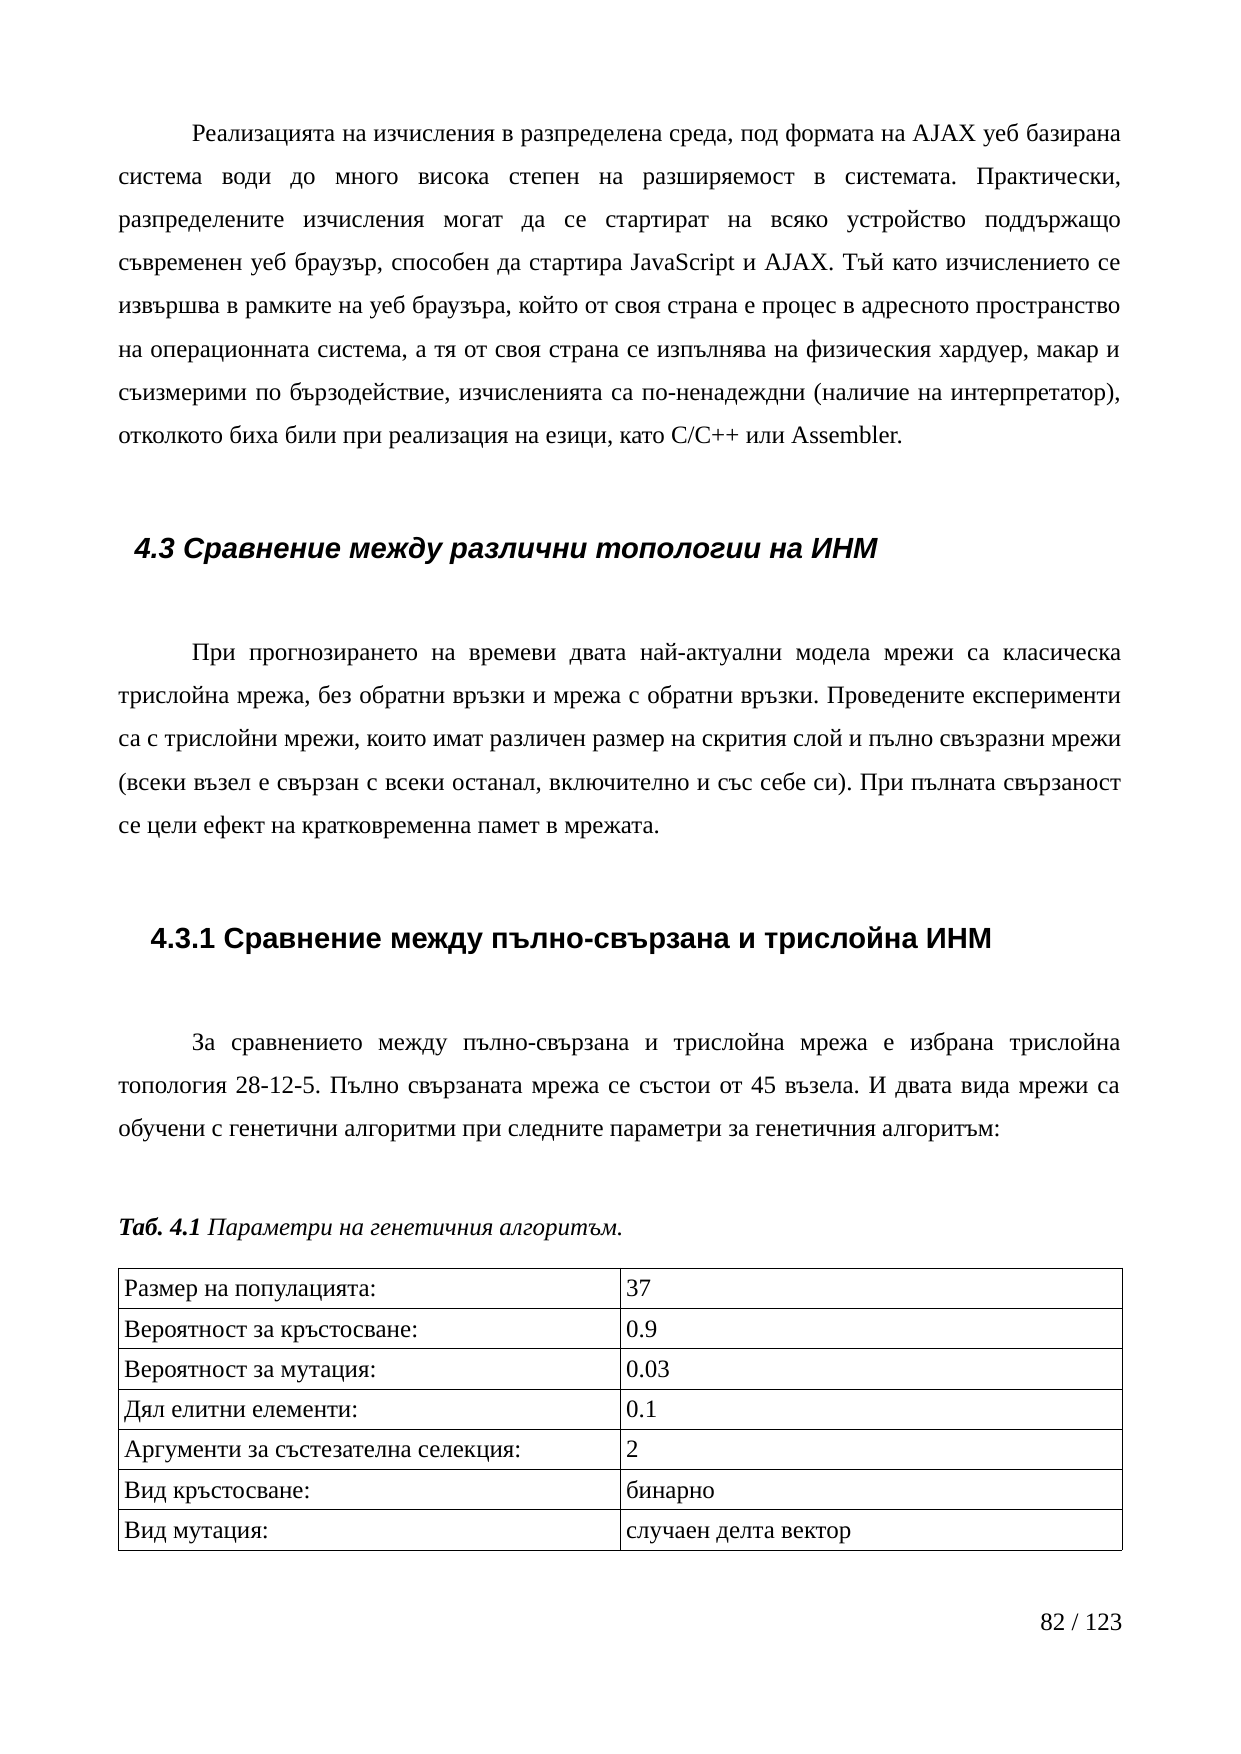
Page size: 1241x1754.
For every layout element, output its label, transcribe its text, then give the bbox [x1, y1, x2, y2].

table_cell Вид мутация: [119, 1510, 620, 1550]
table_cell случаен делта вектор [621, 1510, 1122, 1550]
text Таб. 4.1 Параметри на генетичния алгоритъм. [118, 1212, 1122, 1241]
table_cell 0.1 [621, 1390, 1122, 1429]
text За сравнението между пълно-свързана и трислойна мрежа е избрана трислойна топология 28-12-5. Пълно свързаната мрежа се състои от 45 възела. И двата вида мрежи са обучени с генетични алгоритми при следните параметри за генетичния алгоритъм: [118, 1027, 1122, 1142]
table_cell Дял елитни елементи: [119, 1390, 620, 1429]
table_cell Вероятност за мутация: [119, 1349, 620, 1388]
table_cell 2 [621, 1430, 1122, 1469]
table_cell Аргументи за състезателна селекция: [119, 1430, 620, 1469]
table_cell Вид кръстосване: [119, 1470, 620, 1509]
text При прогнозирането на времеви двата най-актуални модела мрежи са класическа трислойна мрежа, без обратни връзки и мрежа с обратни връзки. Проведените експерименти са с трислойни мрежи, които имат различен размер на скрития слой и пълно свъзразни мрежи (всеки възел е свързан с всеки останал, включително и със себе си). При пълната свързаност се цели ефект на кратковременна памет в мрежата. [118, 637, 1122, 838]
table_cell 0.9 [621, 1309, 1122, 1348]
table_cell Вероятност за кръстосване: [119, 1309, 620, 1348]
table_header Размер на популацията: [119, 1269, 620, 1308]
text Реализацията на изчисления в разпределена среда, под формата на AJAX уеб базирана система води до много висока степен на разширяемост в системата. Практически, разпределените изчисления могат да се стартират на всяко устройство поддържащо съвременен уеб браузър, способен да стартира JavaScript и AJAX. Тъй като изчислението се извършва в рамките на уеб браузъра, който от своя страна е процес в адресното пространство на операционната система, а тя от своя страна се изпълнява на физическия хардуер, макар и съизмерими по бързодействие, изчисленията са по-ненадеждни (наличие на интерпретатор), отколкото биха били при реализация на езици, като C/C++ или Assembler. [118, 118, 1122, 449]
table_cell 0.03 [621, 1349, 1122, 1388]
subtitle 4.3.1 Сравнение между пълно-свързана и трислойна ИНМ [118, 921, 1122, 954]
subtitle 4.3 Сравнение между различни топологии на ИНМ [118, 531, 1122, 565]
table_cell бинарно [621, 1470, 1122, 1509]
table_header 37 [621, 1269, 1122, 1308]
